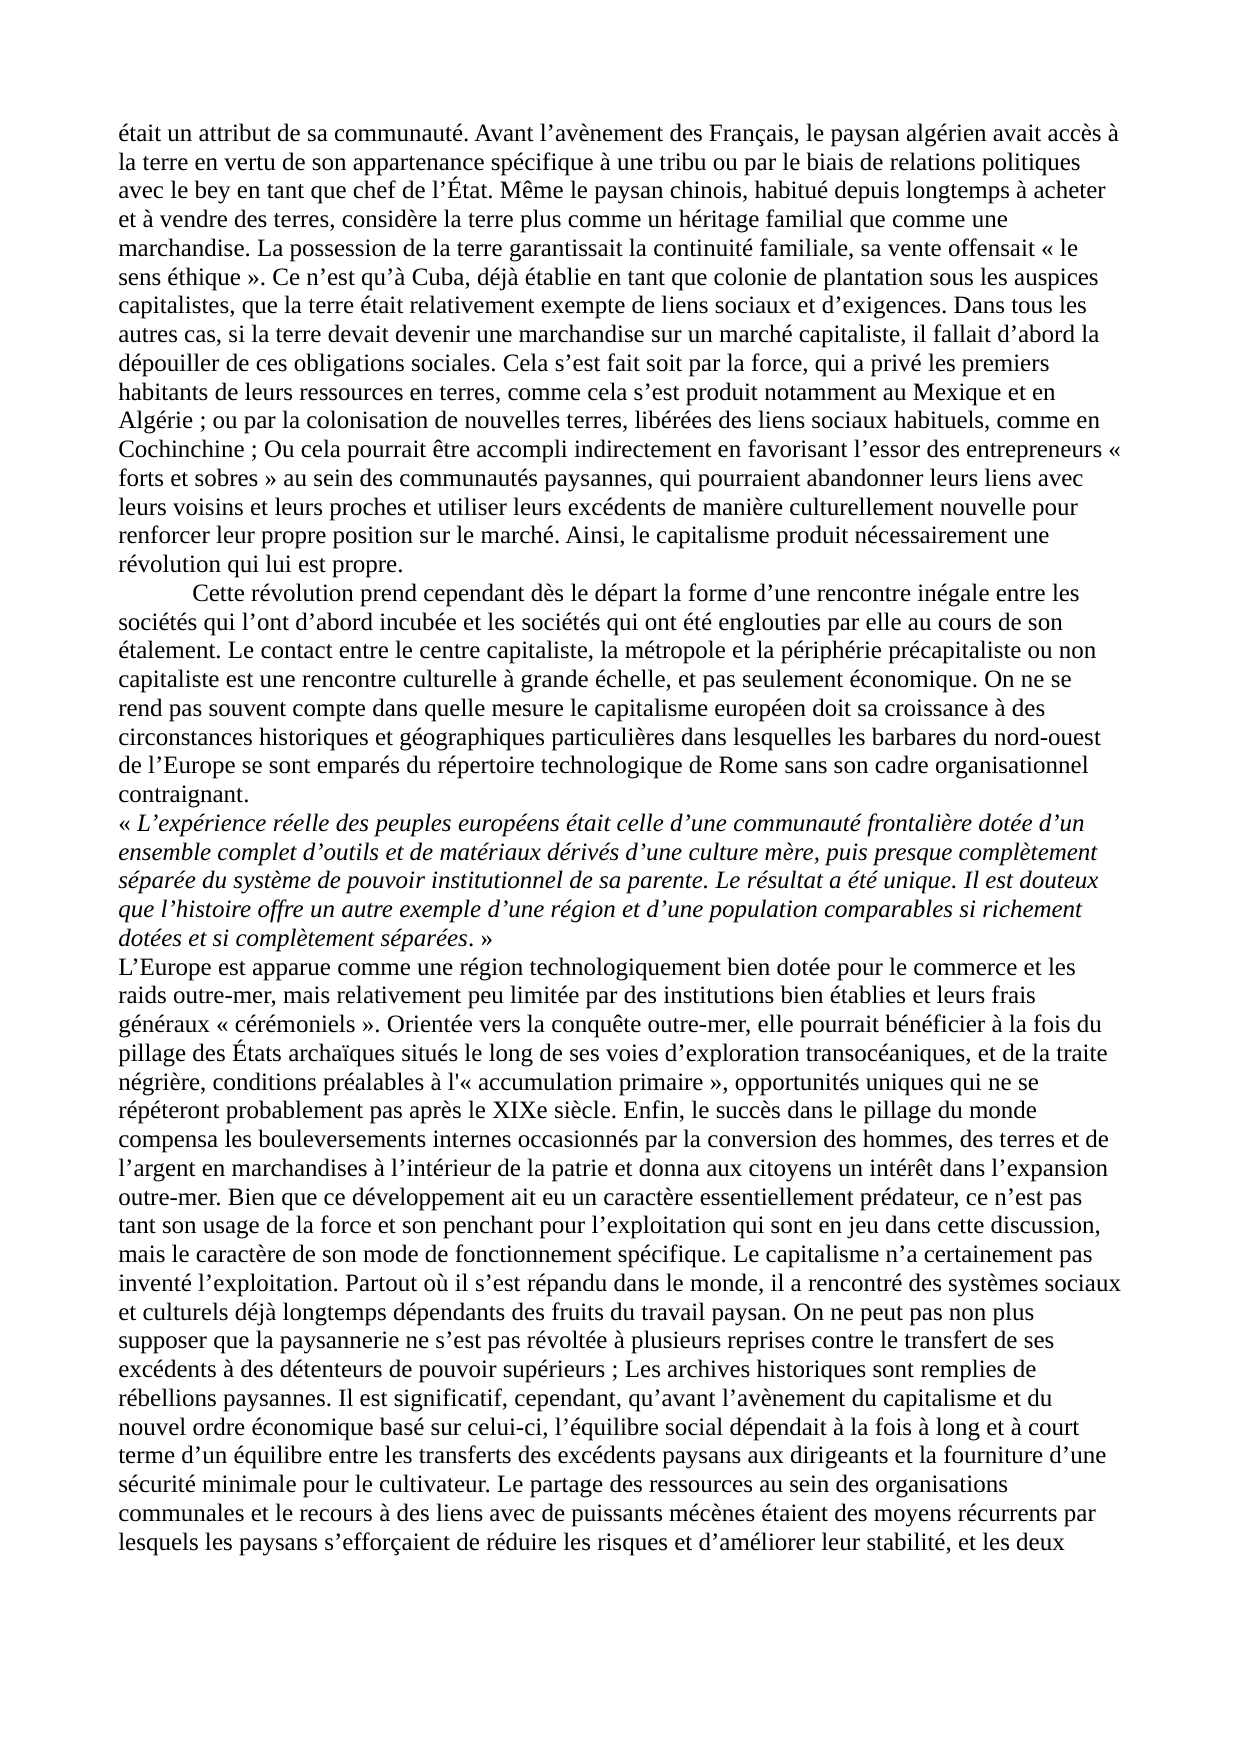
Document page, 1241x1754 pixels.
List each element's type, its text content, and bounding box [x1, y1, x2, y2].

text L’Europe est apparue comme une région technologiquement bien dotée pour le commerce et les raids outre-mer, mais relativement peu limitée par des institutions bien établies et leurs frais généraux « cérémoniels ». Orientée vers la conquête outre-mer, elle pourrait bénéficier à la fois du pillage des États archaïques situés le long de ses voies d’exploration transocéaniques, et de la traite négrière, conditions préalables à l'« accumulation primaire », opportunités uniques qui ne se répéteront probablement pas après le XIXe siècle. Enfin, le succès dans le pillage du monde compensa les bouleversements internes occasionnés par la conversion des hommes, des terres et de l’argent en marchandises à l’intérieur de la patrie et donna aux citoyens un intérêt dans l’expansion outre-mer. Bien que ce développement ait eu un caractère essentiellement prédateur, ce n’est pas tant son usage de la force et son penchant pour l’exploitation qui sont en jeu dans cette discussion, mais le caractère de son mode de fonctionnement spécifique. Le capitalisme n’a certainement pas inventé l’exploitation. Partout où il s’est répandu dans le monde, il a rencontré des systèmes sociaux et culturels déjà longtemps dépendants des fruits du travail paysan. On ne peut pas non plus supposer que la paysannerie ne s’est pas révoltée à plusieurs reprises contre le transfert de ses excédents à des détenteurs de pouvoir supérieurs ; Les archives historiques sont remplies de rébellions paysannes. Il est significatif, cependant, qu’avant l’avènement du capitalisme et du nouvel ordre économique basé sur celui-ci, l’équilibre social dépendait à la fois à long et à court terme d’un équilibre entre les transferts des excédents paysans aux dirigeants et la fourniture d’une sécurité minimale pour le cultivateur. Le partage des ressources au sein des organisations communales et le recours à des liens avec de puissants mécènes étaient des moyens récurrents par lesquels les paysans s’efforçaient de réduire les risques et d’améliorer leur stabilité, et les deux [118, 952, 1122, 1556]
text « L’expérience réelle des peuples européens était celle d’une communauté frontalière dotée d’un ensemble complet d’outils et de matériaux dérivés d’une culture mère, puis presque complètement séparée du système de pouvoir institutionnel de sa parente. Le résultat a été unique. Il est douteux que l’histoire offre un autre exemple d’une région et d’une population comparables si richement dotées et si complètement séparées. » [118, 808, 1122, 952]
text Cette révolution prend cependant dès le départ la forme d’une rencontre inégale entre les sociétés qui l’ont d’abord incubée et les sociétés qui ont été englouties par elle au cours de son étalement. Le contact entre le centre capitaliste, la métropole et la périphérie précapitaliste ou non capitaliste est une rencontre culturelle à grande échelle, et pas seulement économique. On ne se rend pas souvent compte dans quelle mesure le capitalisme européen doit sa croissance à des circonstances historiques et géographiques particulières dans lesquelles les barbares du nord-ouest de l’Europe se sont emparés du répertoire technologique de Rome sans son cadre organisationnel contraignant. [118, 578, 1122, 808]
text était un attribut de sa communauté. Avant l’avènement des Français, le paysan algérien avait accès à la terre en vertu de son appartenance spécifique à une tribu ou par le biais de relations politiques avec le bey en tant que chef de l’État. Même le paysan chinois, habitué depuis longtemps à acheter et à vendre des terres, considère la terre plus comme un héritage familial que comme une marchandise. La possession de la terre garantissait la continuité familiale, sa vente offensait « le sens éthique ». Ce n’est qu’à Cuba, déjà établie en tant que colonie de plantation sous les auspices capitalistes, que la terre était relativement exempte de liens sociaux et d’exigences. Dans tous les autres cas, si la terre devait devenir une marchandise sur un marché capitaliste, il fallait d’abord la dépouiller de ces obligations sociales. Cela s’est fait soit par la force, qui a privé les premiers habitants de leurs ressources en terres, comme cela s’est produit notamment au Mexique et en Algérie ; ou par la colonisation de nouvelles terres, libérées des liens sociaux habituels, comme en Cochinchine ; Ou cela pourrait être accompli indirectement en favorisant l’essor des entrepreneurs « forts et sobres » au sein des communautés paysannes, qui pourraient abandonner leurs liens avec leurs voisins et leurs proches et utiliser leurs excédents de manière culturellement nouvelle pour renforcer leur propre position sur le marché. Ainsi, le capitalisme produit nécessairement une révolution qui lui est propre. [118, 118, 1122, 578]
